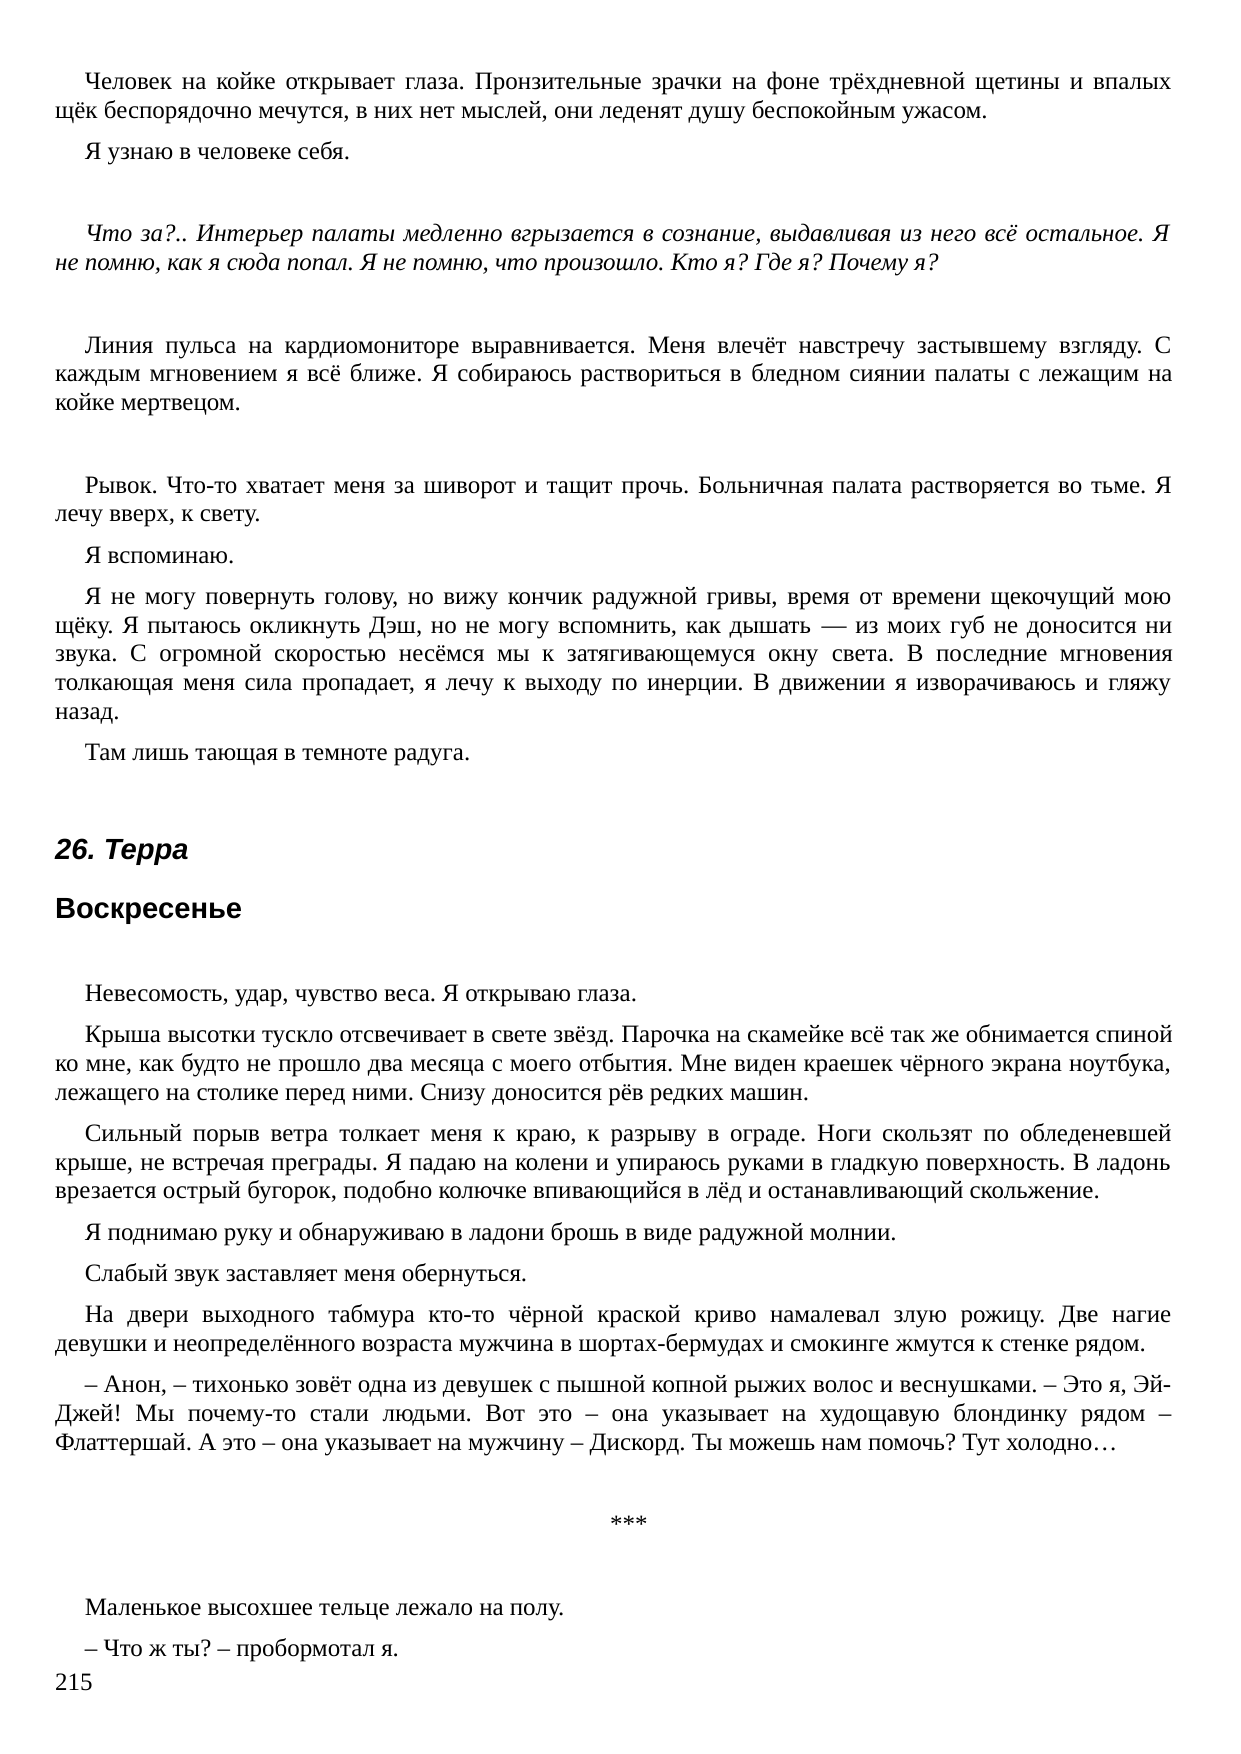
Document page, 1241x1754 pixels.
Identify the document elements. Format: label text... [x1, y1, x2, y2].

text Крыша высотки тускло отсвечивает в свете звёзд. Парочка на скамейке всё так же обнимается спиной ко мне, как будто не прошло два месяца с моего отбытия. Мне виден краешек чёрного экрана ноутбука, лежащего на столике перед ними. Снизу доносится рёв редких машин. [55, 1019, 1173, 1106]
text Я поднимаю руку и обнаруживаю в ладони брошь в виде радужной молнии. [55, 1217, 1173, 1246]
text Линия пульса на кардиомониторе выравнивается. Меня влечёт навстречу застывшему взгляду. С каждым мгновением я всё ближе. Я собираюсь раствориться в бледном сиянии палаты с лежащим на койке мертвецом. [55, 330, 1173, 416]
subtitle 26. Терра [55, 832, 1173, 866]
text Сильный порыв ветра толкает меня к краю, к разрыву в ограде. Ноги скользят по обледеневшей крыше, не встречая преграды. Я падаю на колени и упираюсь руками в гладкую поверхность. В ладонь врезается острый бугорок, подобно колючке впивающийся в лёд и останавливающий скольжение. [55, 1118, 1173, 1204]
subtitle Воскресенье [55, 891, 1173, 924]
text Я не могу повернуть голову, но вижу кончик радужной гривы, время от времени щекочущий мою щёку. Я пытаюсь окликнуть Дэш, но не могу вспомнить, как дышать — из моих губ не доносится ни звука. С огромной скоростью несёмся мы к затягивающемуся окну света. В последние мгновения толкающая меня сила пропадает, я лечу к выходу по инерции. В движении я изворачиваюсь и гляжу назад. [55, 581, 1173, 725]
text *** [55, 1509, 1173, 1538]
text Слабый звук заставляет меня обернуться. [55, 1258, 1173, 1287]
text Там лишь тающая в темноте радуга. [55, 737, 1173, 766]
text Человек на койке открывает глаза. Пронзительные зрачки на фоне трёхдневной щетины и впалых щёк беспорядочно мечутся, в них нет мыслей, они леденят душу беспокойным ужасом. [55, 66, 1173, 123]
text Рывок. Что-то хватает меня за шиворот и тащит прочь. Больничная палата растворяется во тьме. Я лечу вверх, к свету. [55, 470, 1173, 527]
text Маленькое высохшее тельце лежало на полу. [55, 1592, 1173, 1621]
text Что за?.. Интерьер палаты медленно вгрызается в сознание, выдавливая из него всё остальное. Я не помню, как я сюда попал. Я не помню, что произошло. Кто я? Где я? Почему я? [55, 218, 1173, 276]
text На двери выходного табмура кто-то чёрной краской криво намалевал злую рожицу. Две нагие девушки и неопределённого возраста мужчина в шортах-бермудах и смокинге жмутся к стенке рядом. [55, 1299, 1173, 1357]
text Невесомость, удар, чувство веса. Я открываю глаза. [55, 978, 1173, 1007]
text Я узнаю в человеке себя. [55, 136, 1173, 165]
text Я вспоминаю. [55, 540, 1173, 568]
text – Что ж ты? – пробормотал я. [55, 1633, 1173, 1662]
text – Анон, – тихонько зовёт одна из девушек с пышной копной рыжих волос и веснушками. – Это я, Эй-Джей! Мы почему-то стали людьми. Вот это – она указывает на худощавую блондинку рядом – Флаттершай. А это – она указывает на мужчину – Дискорд. Ты можешь нам помочь? Тут холодно… [55, 1369, 1173, 1456]
